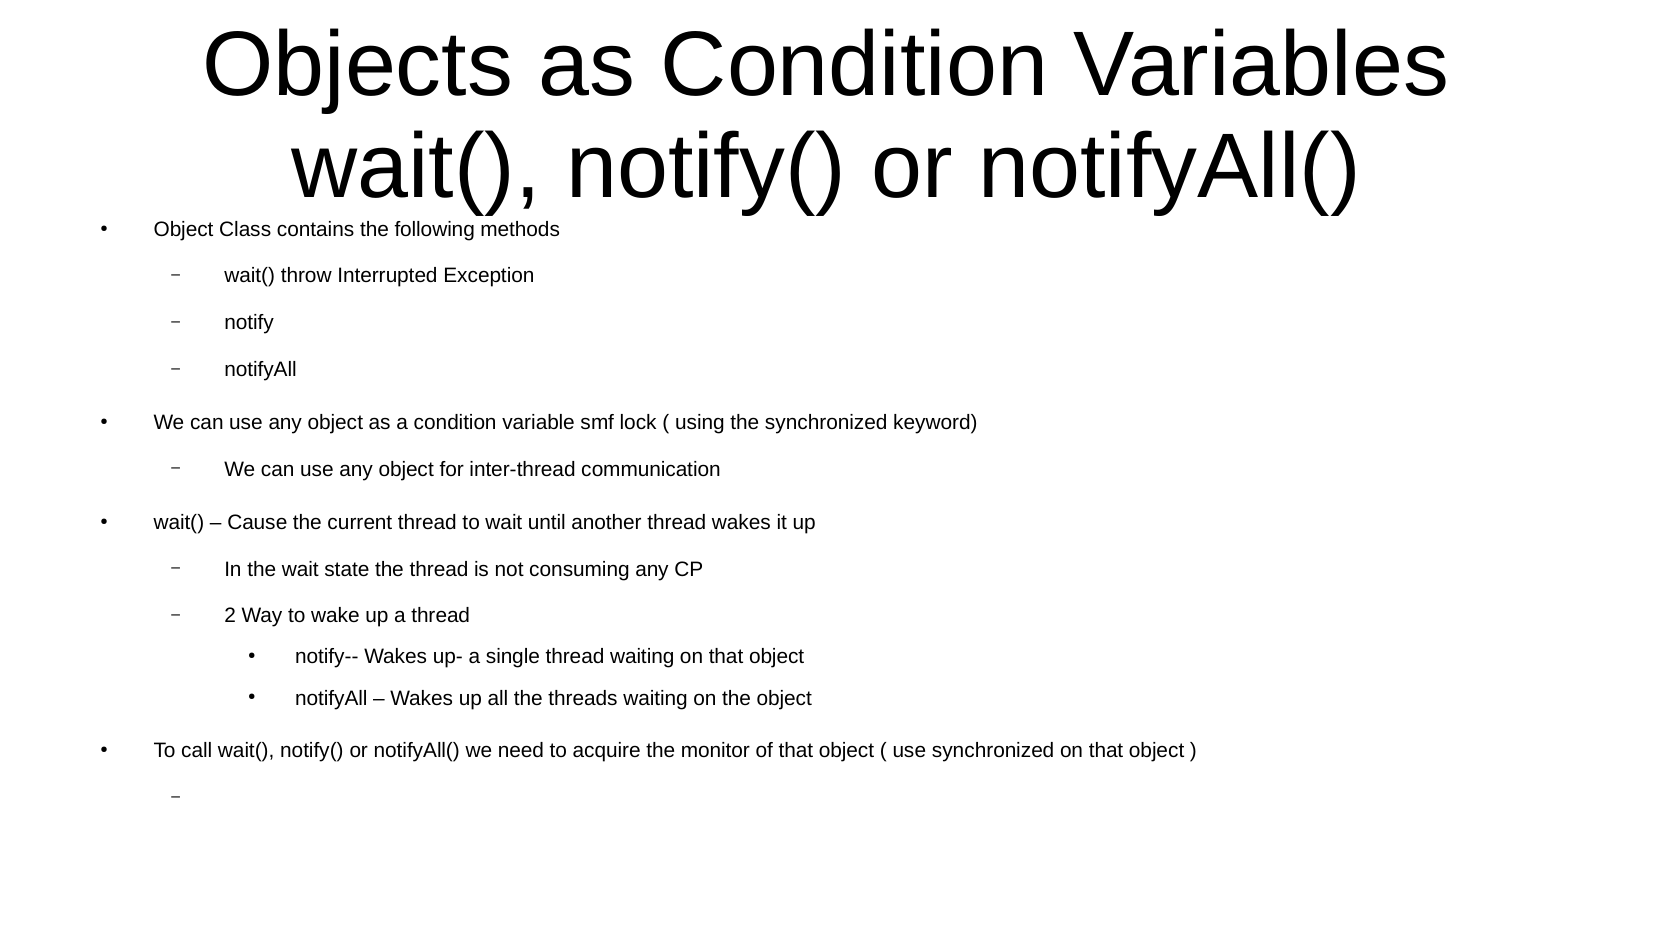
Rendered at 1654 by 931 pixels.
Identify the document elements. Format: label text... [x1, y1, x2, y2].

title Objects as Condition Variables wait(), notify() or notifyAll() [82, 12, 1571, 217]
list Object Class contains the following methods wait() throw Interrupted Exception notify notifyAll We can use any object as a condition variable smf lock ( using the synchronized keyword) We can use any object for inter-thread communication wait() – Cause the current thread to wait until another thread wakes it up In the wait state the thread is not consuming any CP 2 Way to wake up a thread notify-- Wakes up- a single thread waiting on that object notifyAll – Wakes up all the threads waiting on the object To call wait(), notify() or notifyAll() we need to acquire the monitor of that object ( use synchronized on that object ) [82, 217, 1636, 915]
